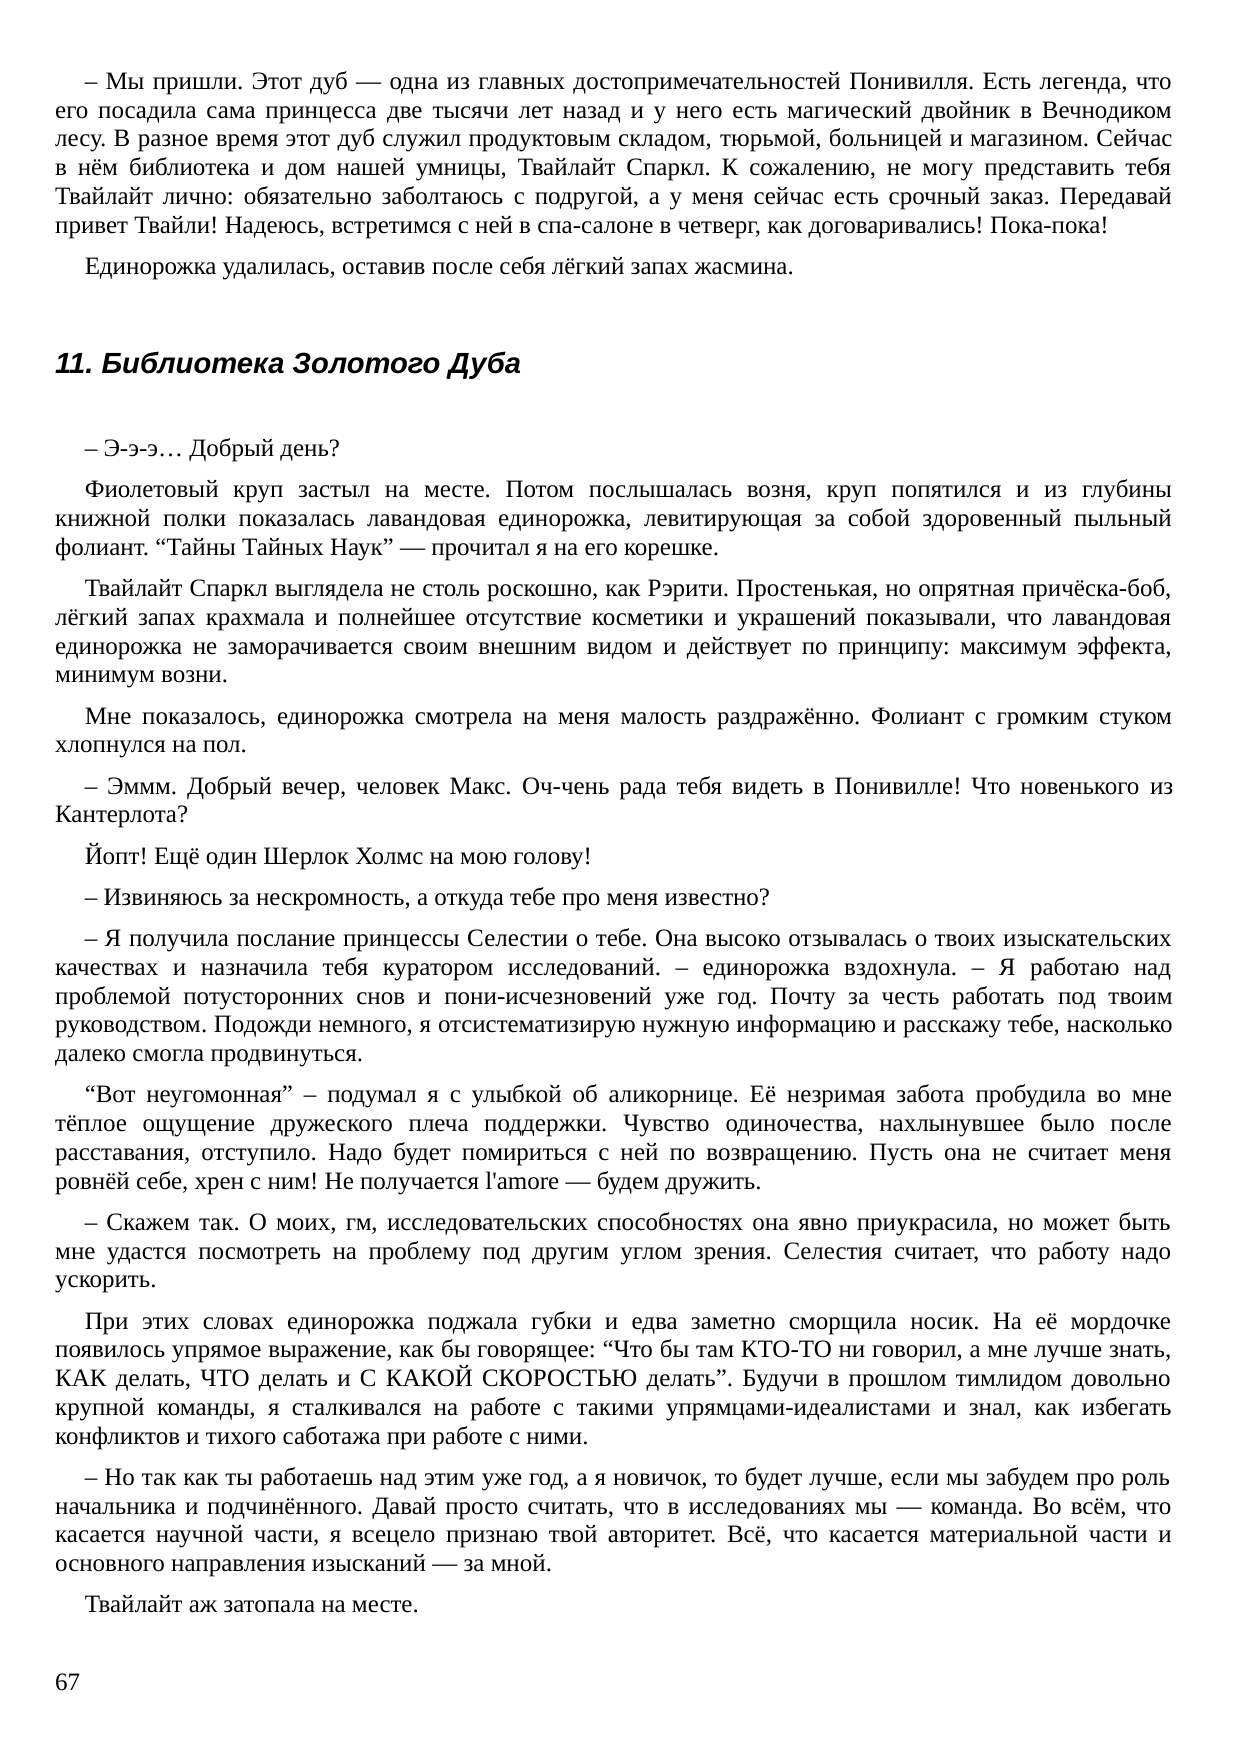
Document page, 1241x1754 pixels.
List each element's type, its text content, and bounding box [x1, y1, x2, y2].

text Твайлайт аж затопала на месте. [55, 1589, 1173, 1618]
text – Мы пришли. Этот дуб — одна из главных достопримечательностей Понивилля. Есть легенда, что его посадила сама принцесса две тысячи лет назад и у него есть магический двойник в Вечнодиком лесу. В разное время этот дуб служил продуктовым складом, тюрьмой, больницей и магазином. Сейчас в нём библиотека и дом нашей умницы, Твайлайт Спаркл. К сожалению, не могу представить тебя Твайлайт лично: обязательно заболтаюсь с подругой, а у меня сейчас есть срочный заказ. Передавай привет Твайли! Надеюсь, встретимся с ней в спа-салоне в четверг, как договаривались! Пока-пока! [55, 66, 1173, 238]
text Мне показалось, единорожка смотрела на меня малость раздражённо. Фолиант с громким стуком хлопнулся на пол. [55, 701, 1173, 758]
text – Но так как ты работаешь над этим уже год, а я новичок, то будет лучше, если мы забудем про роль начальника и подчинённого. Давай просто считать, что в исследованиях мы — команда. Во всём, что касается научной части, я всецело признаю твой авторитет. Всё, что касается материальной части и основного направления изысканий — за мной. [55, 1462, 1173, 1577]
text “Вот неугомонная” – подумал я с улыбкой об аликорнице. Её незримая забота пробудила во мне тёплое ощущение дружеского плеча поддержки. Чувство одиночества, нахлынувшее было после расставания, отступило. Надо будет помириться с ней по возвращению. Пусть она не считает меня ровнёй себе, хрен с ним! Не получается l'amore — будем дружить. [55, 1079, 1173, 1194]
text – Эммм. Добрый вечер, человек Макс. Оч-чень рада тебя видеть в Понивилле! Что новенького из Кантерлота? [55, 771, 1173, 828]
text Единорожка удалилась, оставив после себя лёгкий запах жасмина. [55, 251, 1173, 280]
text Йопт! Ещё один Шерлок Холмс на мою голову! [55, 841, 1173, 869]
text Твайлайт Спаркл выглядела не столь роскошно, как Рэрити. Простенькая, но опрятная причёска-боб, лёгкий запах крахмала и полнейшее отсутствие косметики и украшений показывали, что лавандовая единорожка не заморачивается своим внешним видом и действует по принципу: максимум эффекта, минимум возни. [55, 573, 1173, 688]
text Фиолетовый круп застыл на месте. Потом послышалась возня, круп попятился и из глубины книжной полки показалась лавандовая единорожка, левитирующая за собой здоровенный пыльный фолиант. “Тайны Тайных Наук” — прочитал я на его корешке. [55, 474, 1173, 561]
text – Э-э-э… Добрый день? [55, 433, 1173, 462]
text – Извиняюсь за нескромность, а откуда тебе про меня известно? [55, 882, 1173, 911]
text – Я получила послание принцессы Селестии о тебе. Она высоко отзывалась о твоих изыскательских качествах и назначила тебя куратором исследований. – единорожка вздохнула. – Я работаю над проблемой потусторонних снов и пони-исчезновений уже год. Почту за честь работать под твоим руководством. Подожди немного, я отсистематизирую нужную информацию и расскажу тебе, насколько далеко смогла продвинуться. [55, 923, 1173, 1067]
subtitle 11. Библиотека Золотого Дуба [55, 346, 1173, 379]
text При этих словах единорожка поджала губки и едва заметно сморщила носик. На её мордочке появилось упрямое выражение, как бы говорящее: “Что бы там КТО-ТО ни говорил, а мне лучше знать, КАК делать, ЧТО делать и С КАКОЙ СКОРОСТЬЮ делать”. Будучи в прошлом тимлидом довольно крупной команды, я сталкивался на работе с такими упрямцами-идеалистами и знал, как избегать конфликтов и тихого саботажа при работе с ними. [55, 1306, 1173, 1449]
text – Скажем так. О моих, гм, исследовательских способностях она явно приукрасила, но может быть мне удастся посмотреть на проблему под другим углом зрения. Селестия считает, что работу надо ускорить. [55, 1207, 1173, 1293]
